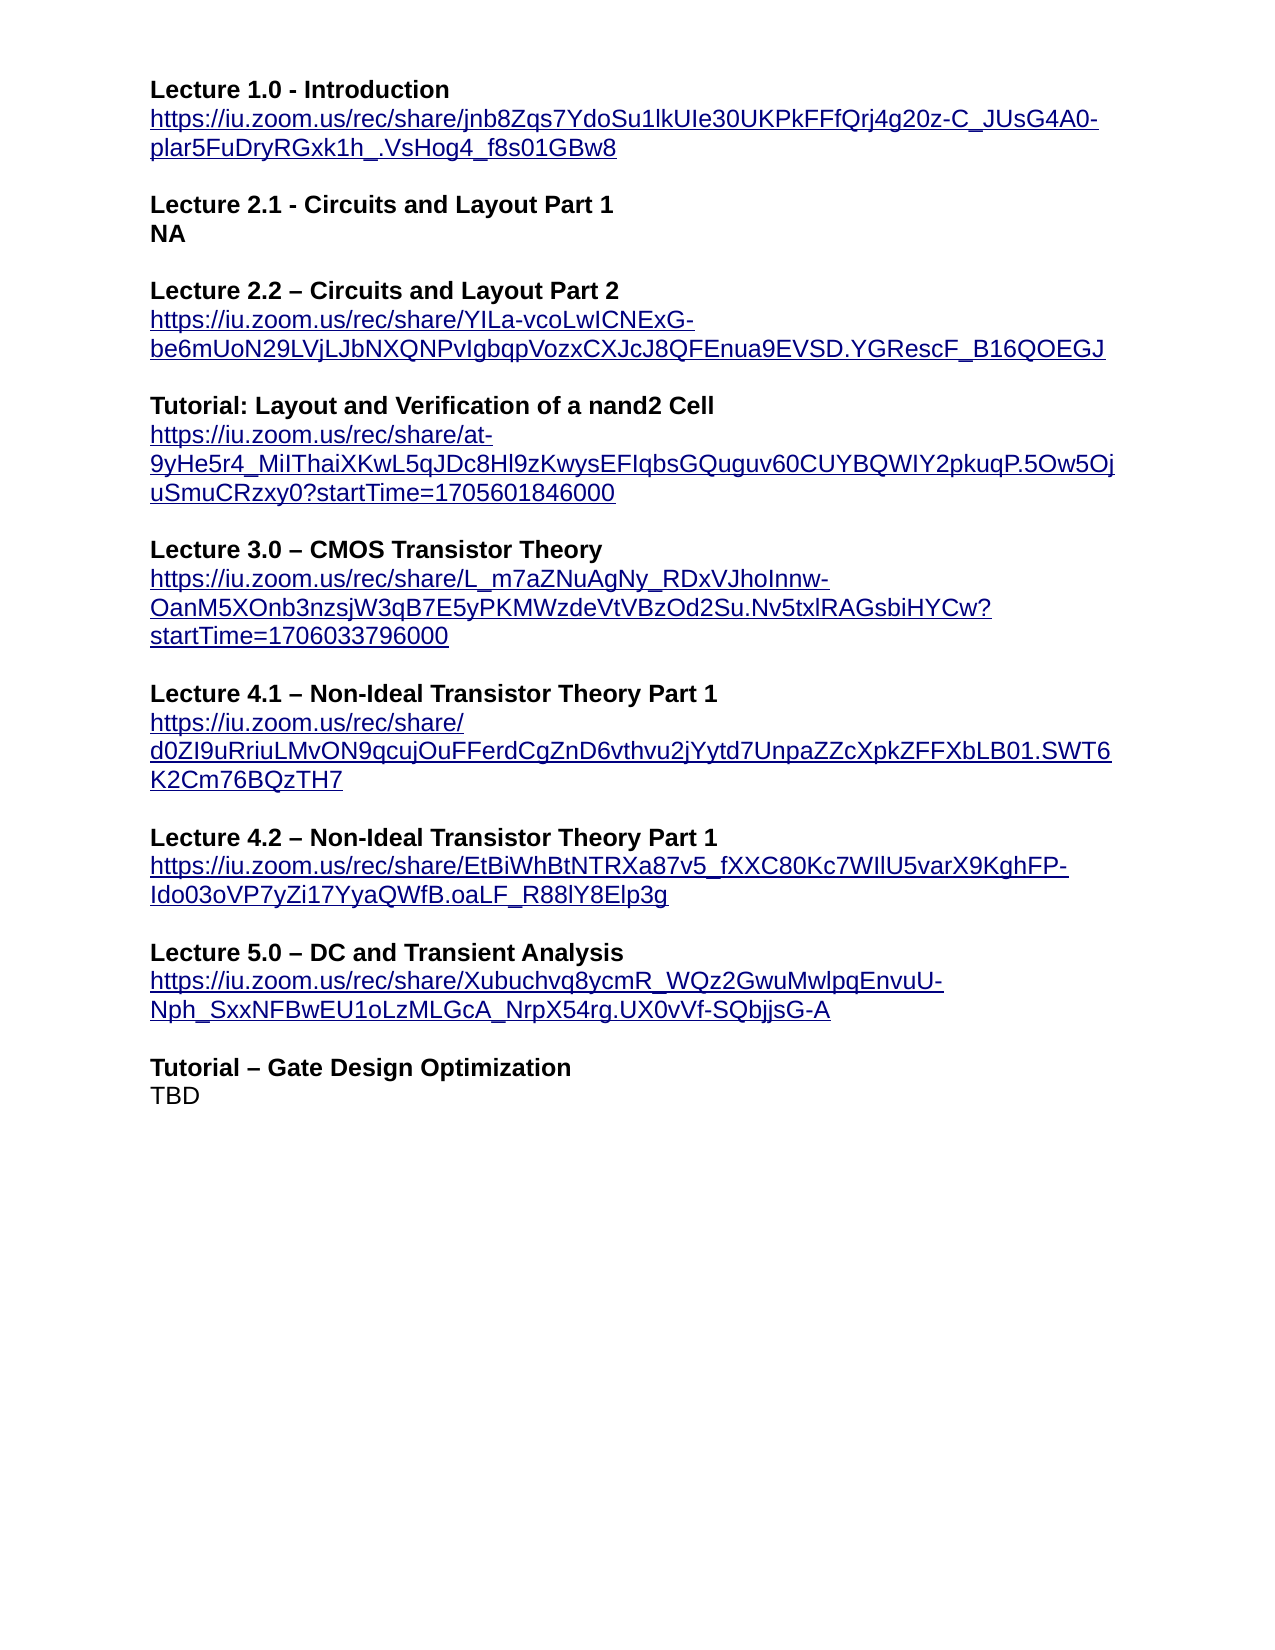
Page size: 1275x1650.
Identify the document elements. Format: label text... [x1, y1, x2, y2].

text TBD [150, 1081, 1125, 1110]
text Lecture 2.1 - Circuits and Layout Part 1 [150, 190, 1125, 219]
text https://iu.zoom.us/rec/share/YILa-vcoLwICNExG-be6mUoN29LVjLJbNXQNPvIgbqpVozxCXJcJ8QFEnua9EVSD.YGRescF_B16QOEGJ [150, 305, 1125, 362]
text Lecture 3.0 – CMOS Transistor Theory [150, 535, 1125, 564]
text Tutorial – Gate Design Optimization [150, 1052, 1125, 1081]
text https://iu.zoom.us/rec/share/at-9yHe5r4_MiIThaiXKwL5qJDc8Hl9zKwysEFIqbsGQuguv60CUYBQWIY2pkuqP.5Ow5OjuSmuCRzxy0?startTime=1705601846000 [150, 420, 1125, 506]
text Lecture 2.2 – Circuits and Layout Part 2 [150, 276, 1125, 305]
text https://iu.zoom.us/rec/share/Xubuchvq8ycmR_WQz2GwuMwlpqEnvuU-Nph_SxxNFBwEU1oLzMLGcA_NrpX54rg.UX0vVf-SQbjjsG-A [150, 966, 1125, 1024]
text https://iu.zoom.us/rec/share/EtBiWhBtNTRXa87v5_fXXC80Kc7WIlU5varX9KghFP-Ido03oVP7yZi17YyaQWfB.oaLF_R88lY8Elp3g [150, 851, 1125, 909]
text Lecture 4.2 – Non-Ideal Transistor Theory Part 1 [150, 822, 1125, 851]
text Tutorial: Layout and Verification of a nand2 Cell [150, 391, 1125, 420]
text https://iu.zoom.us/rec/share/L_m7aZNuAgNy_RDxVJhoInnw-OanM5XOnb3nzsjW3qB7E5yPKMWzdeVtVBzOd2Su.Nv5txlRAGsbiHYCw?startTime=1706033796000 [150, 564, 1125, 650]
text Lecture 5.0 – DC and Transient Analysis [150, 937, 1125, 966]
text https://iu.zoom.us/rec/share/jnb8Zqs7YdoSu1lkUIe30UKPkFFfQrj4g20z-C_JUsG4A0-plar5FuDryRGxk1h_.VsHog4_f8s01GBw8 [150, 104, 1125, 161]
text Lecture 1.0 - Introduction [150, 75, 1125, 104]
text Lecture 4.1 – Non-Ideal Transistor Theory Part 1 [150, 679, 1125, 707]
text https://iu.zoom.us/rec/share/d0ZI9uRriuLMvON9qcujOuFFerdCgZnD6vthvu2jYytd7UnpaZZcXpkZFFXbLB01.SWT6K2Cm76BQzTH7 [150, 707, 1125, 794]
text NA [150, 219, 1125, 247]
